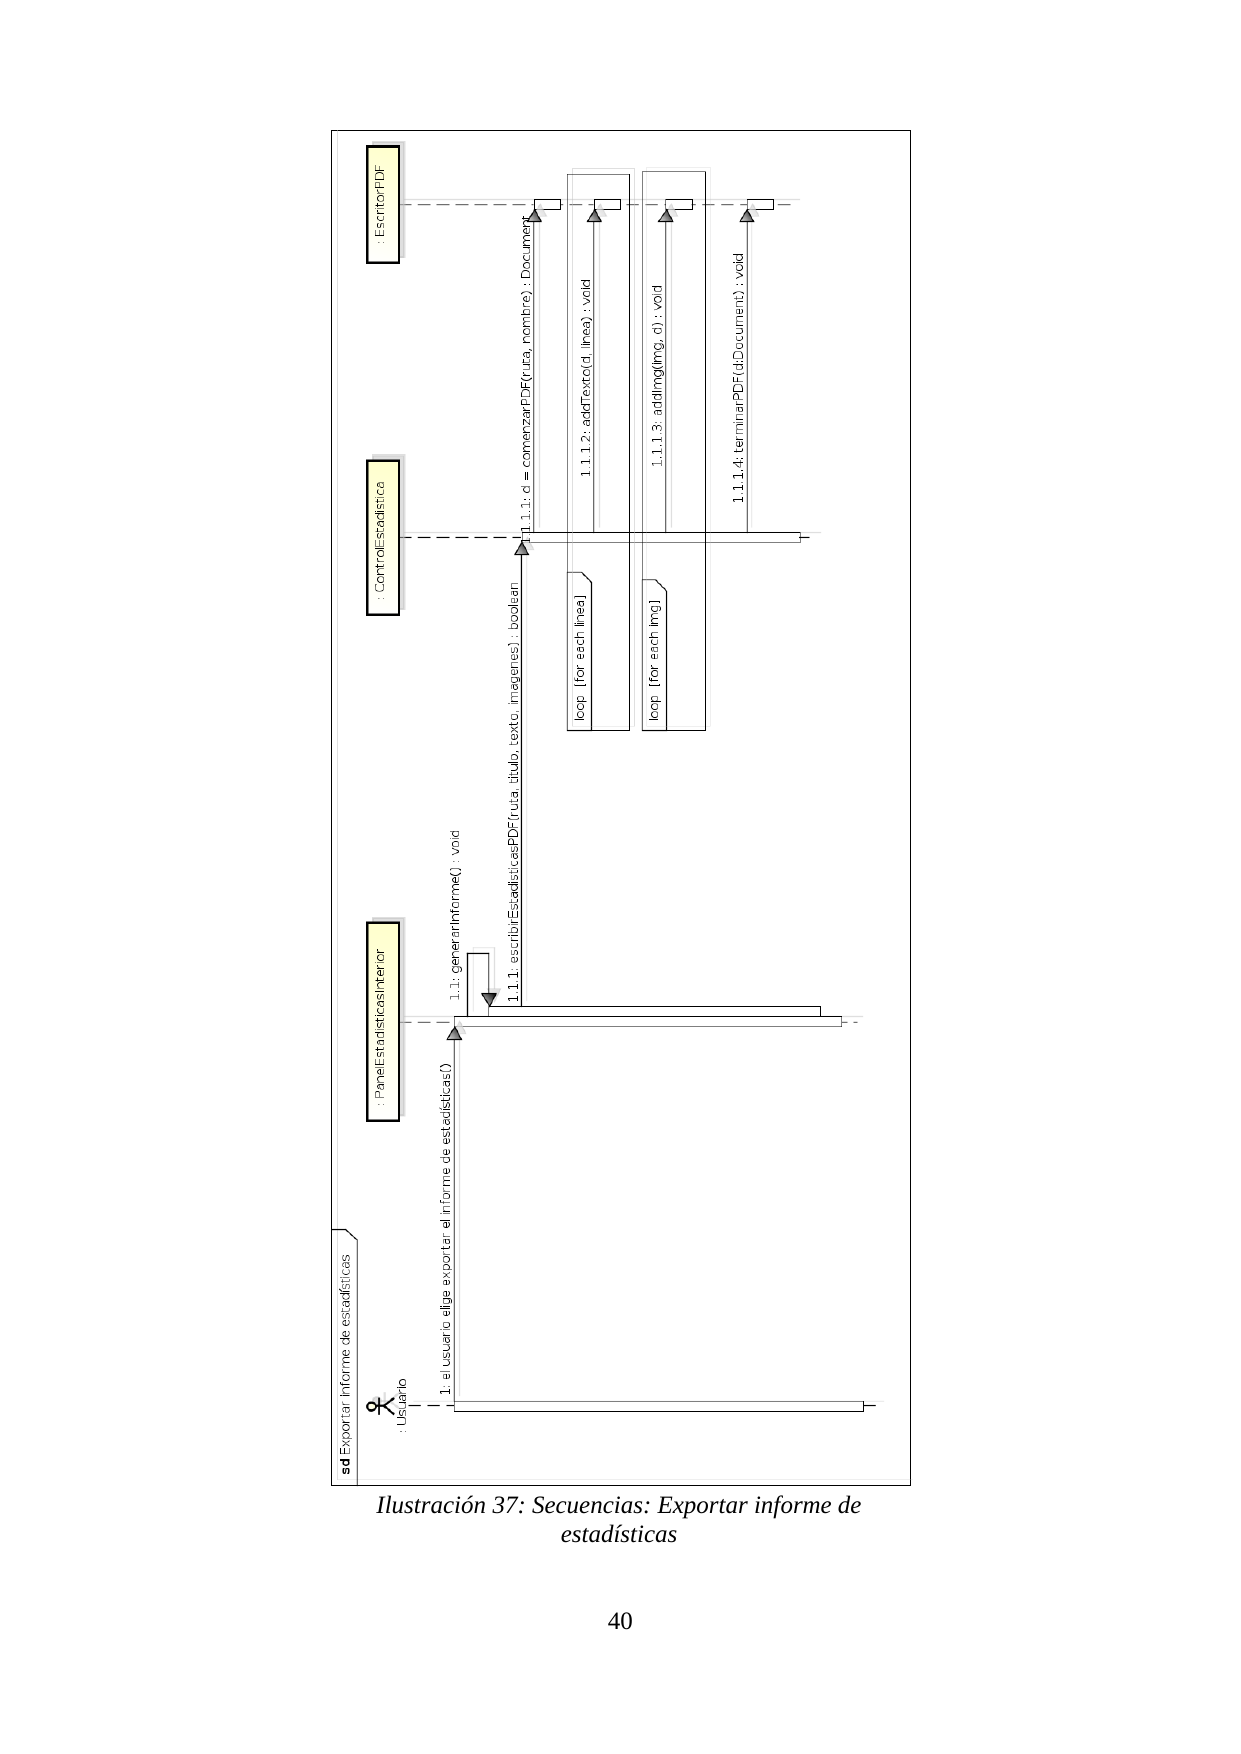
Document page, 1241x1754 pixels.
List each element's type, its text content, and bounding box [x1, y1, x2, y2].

text Ilustración 37: Secuencias: Exportar informe de estadísticas [327, 1491, 913, 1548]
picture [327, 130, 913, 1491]
